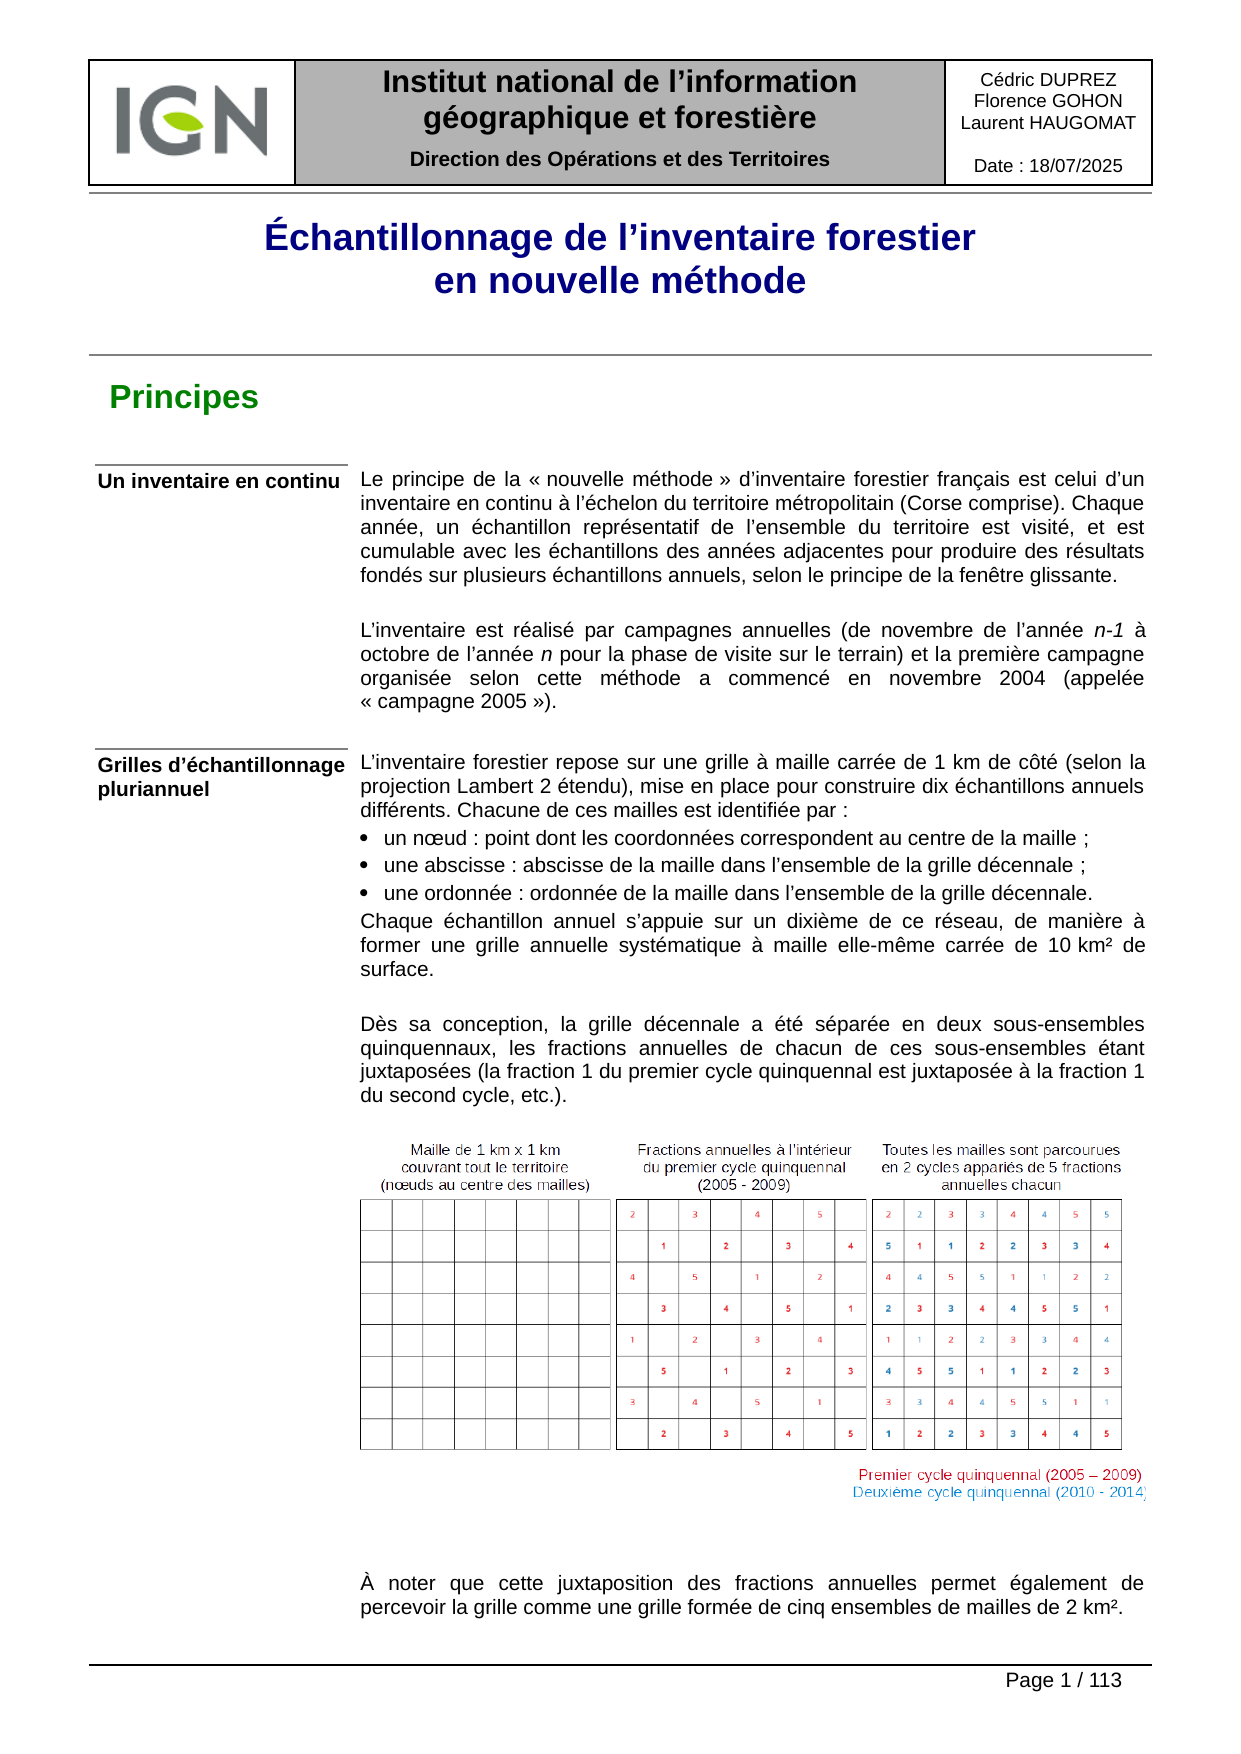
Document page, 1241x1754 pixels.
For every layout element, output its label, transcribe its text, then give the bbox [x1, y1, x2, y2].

subtitle Échantillonnage de l’inventaire forestier en nouvelle méthode [88, 193, 1152, 322]
table_cell L’inventaire forestier repose sur une grille à maille carrée de 1 km de côté (selon la projection Lambert 2 étendu), mise en place pour construire dix échantillons annuels différents. Chacune de ces mailles est identifiée par : un nœud : point dont les coordonnées correspondent au centre de la maille ; une abscisse : abscisse de la maille dans l’ensemble de la grille décennale ; une ordonnée : ordonnée de la maille dans l’ensemble de la grille décennale. Chaque échantillon annuel s’appuie sur un dixième de ce réseau, de manière à former une grille annuelle systématique à maille elle-même carrée de 10 km² de surface. Dès sa conception, la grille décennale a été séparée en deux sous-ensembles quinquennaux, les fractions annuelles de chacun de ces sous-ensembles étant juxtaposées (la fraction 1 du premier cycle quinquennal est juxtaposée à la fraction 1 du second cycle, etc.). À noter que cette juxtaposition des fractions annuelles permet également de percevoir la grille comme une grille formée de cinq ensembles de mailles de 2 km². [354, 747, 1152, 1652]
picture [360, 1134, 1146, 1516]
table_header Le principe de la « nouvelle méthode » d’inventaire forestier français est celui d’un inventaire en continu à l’échelon du territoire métropolitain (Corse comprise). Chaque année, un échantillon représentatif de l’ensemble du territoire est visité, et est cumulable avec les échantillons des années adjacentes pour produire des résultats fondés sur plusieurs échantillons annuels, selon le principe de la fenêtre glissante. L’inventaire est réalisé par campagnes annuelles (de novembre de l’année n-1 à octobre de l’année n pour la phase de visite sur le terrain) et la première campagne organisée selon cette méthode a commencé en novembre 2004 (appelée « campagne 2005 »). [354, 463, 1152, 747]
table_header Un inventaire en continu [89, 463, 354, 747]
picture [91, 62, 293, 180]
table_cell Grilles d’échantillonnage pluriannuel [89, 747, 354, 1652]
subtitle Principes [88, 355, 1152, 436]
